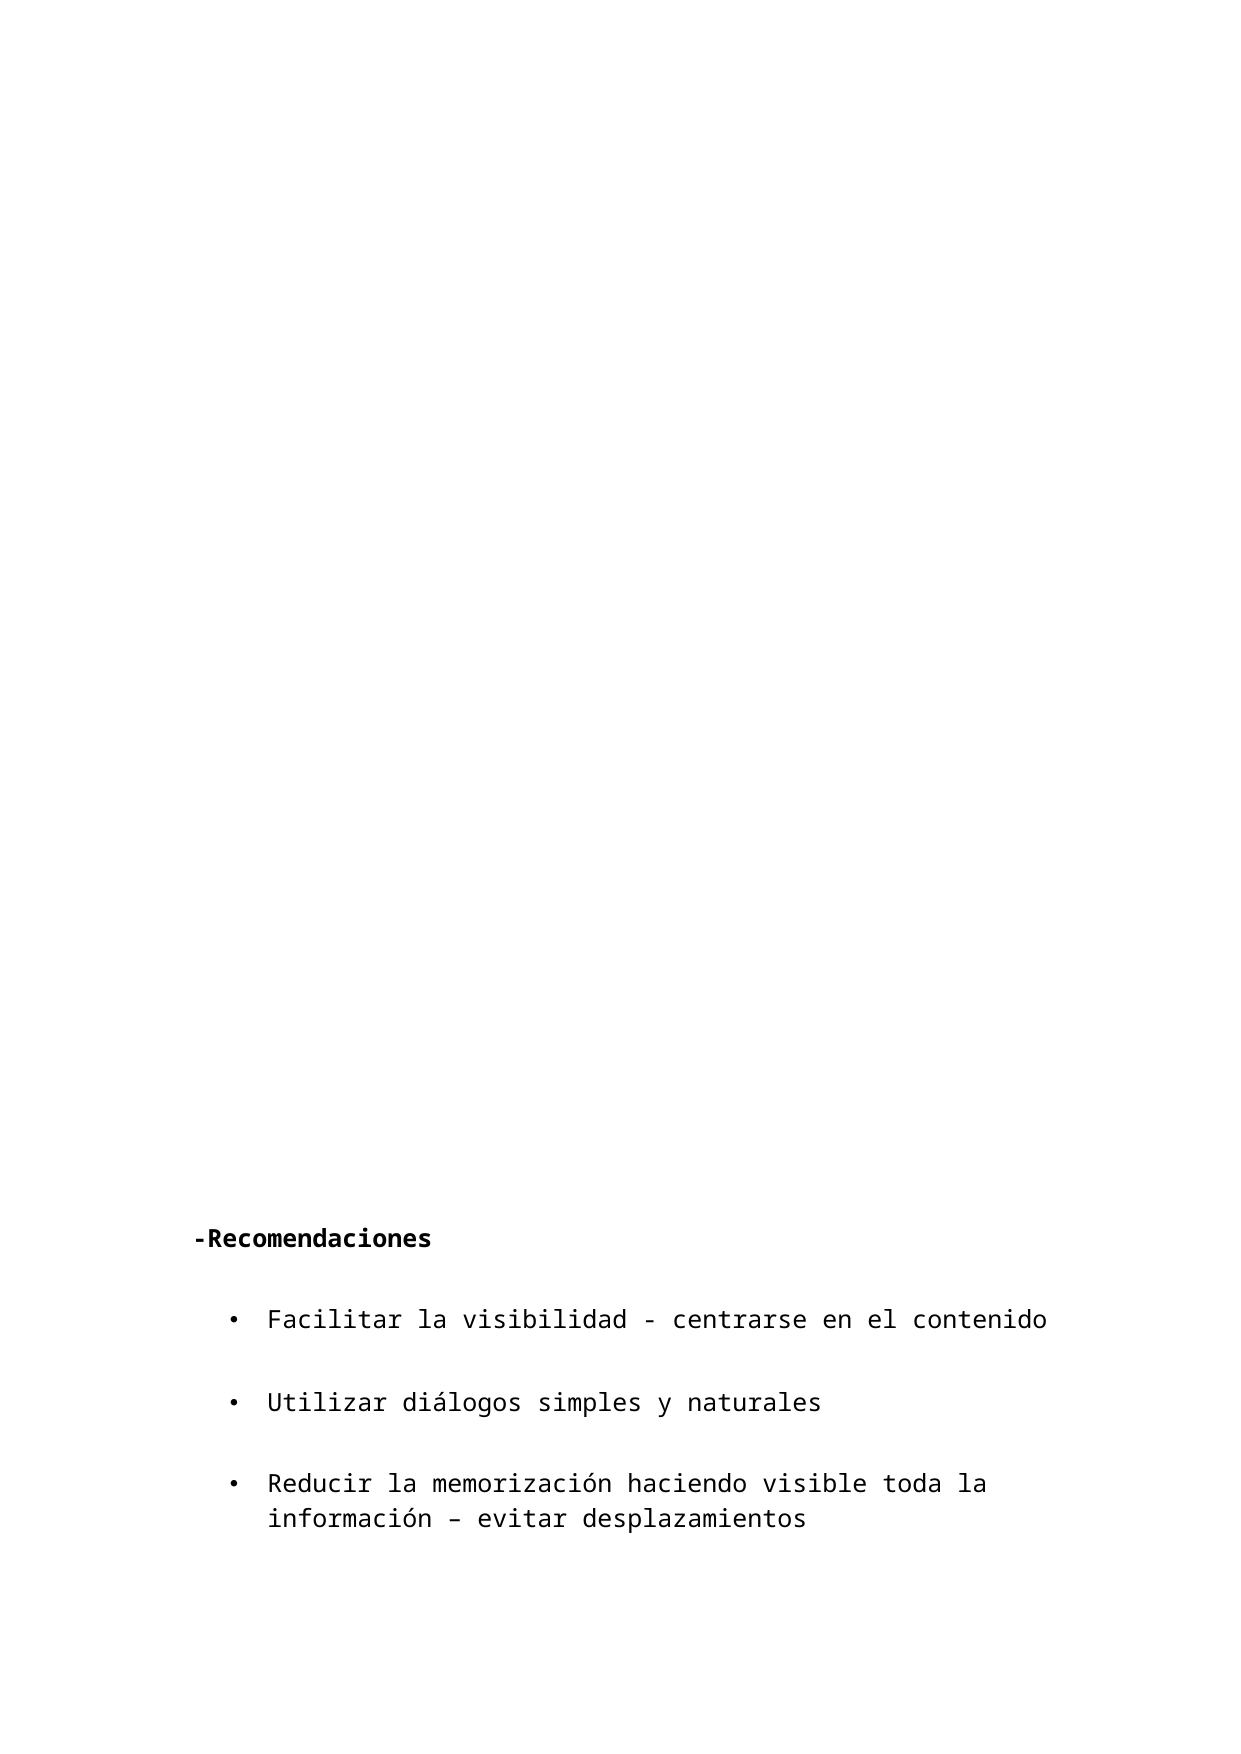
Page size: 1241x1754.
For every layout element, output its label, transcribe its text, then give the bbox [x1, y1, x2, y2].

list Facilitar la visibilidad - centrarse en el contenido [229, 1302, 1122, 1336]
list Utilizar diálogos simples y naturales [229, 1384, 1122, 1418]
text -Recomendaciones [118, 1220, 1122, 1254]
list Reducir la memorización haciendo visible toda la información – evitar desplazamientos [229, 1466, 1122, 1534]
